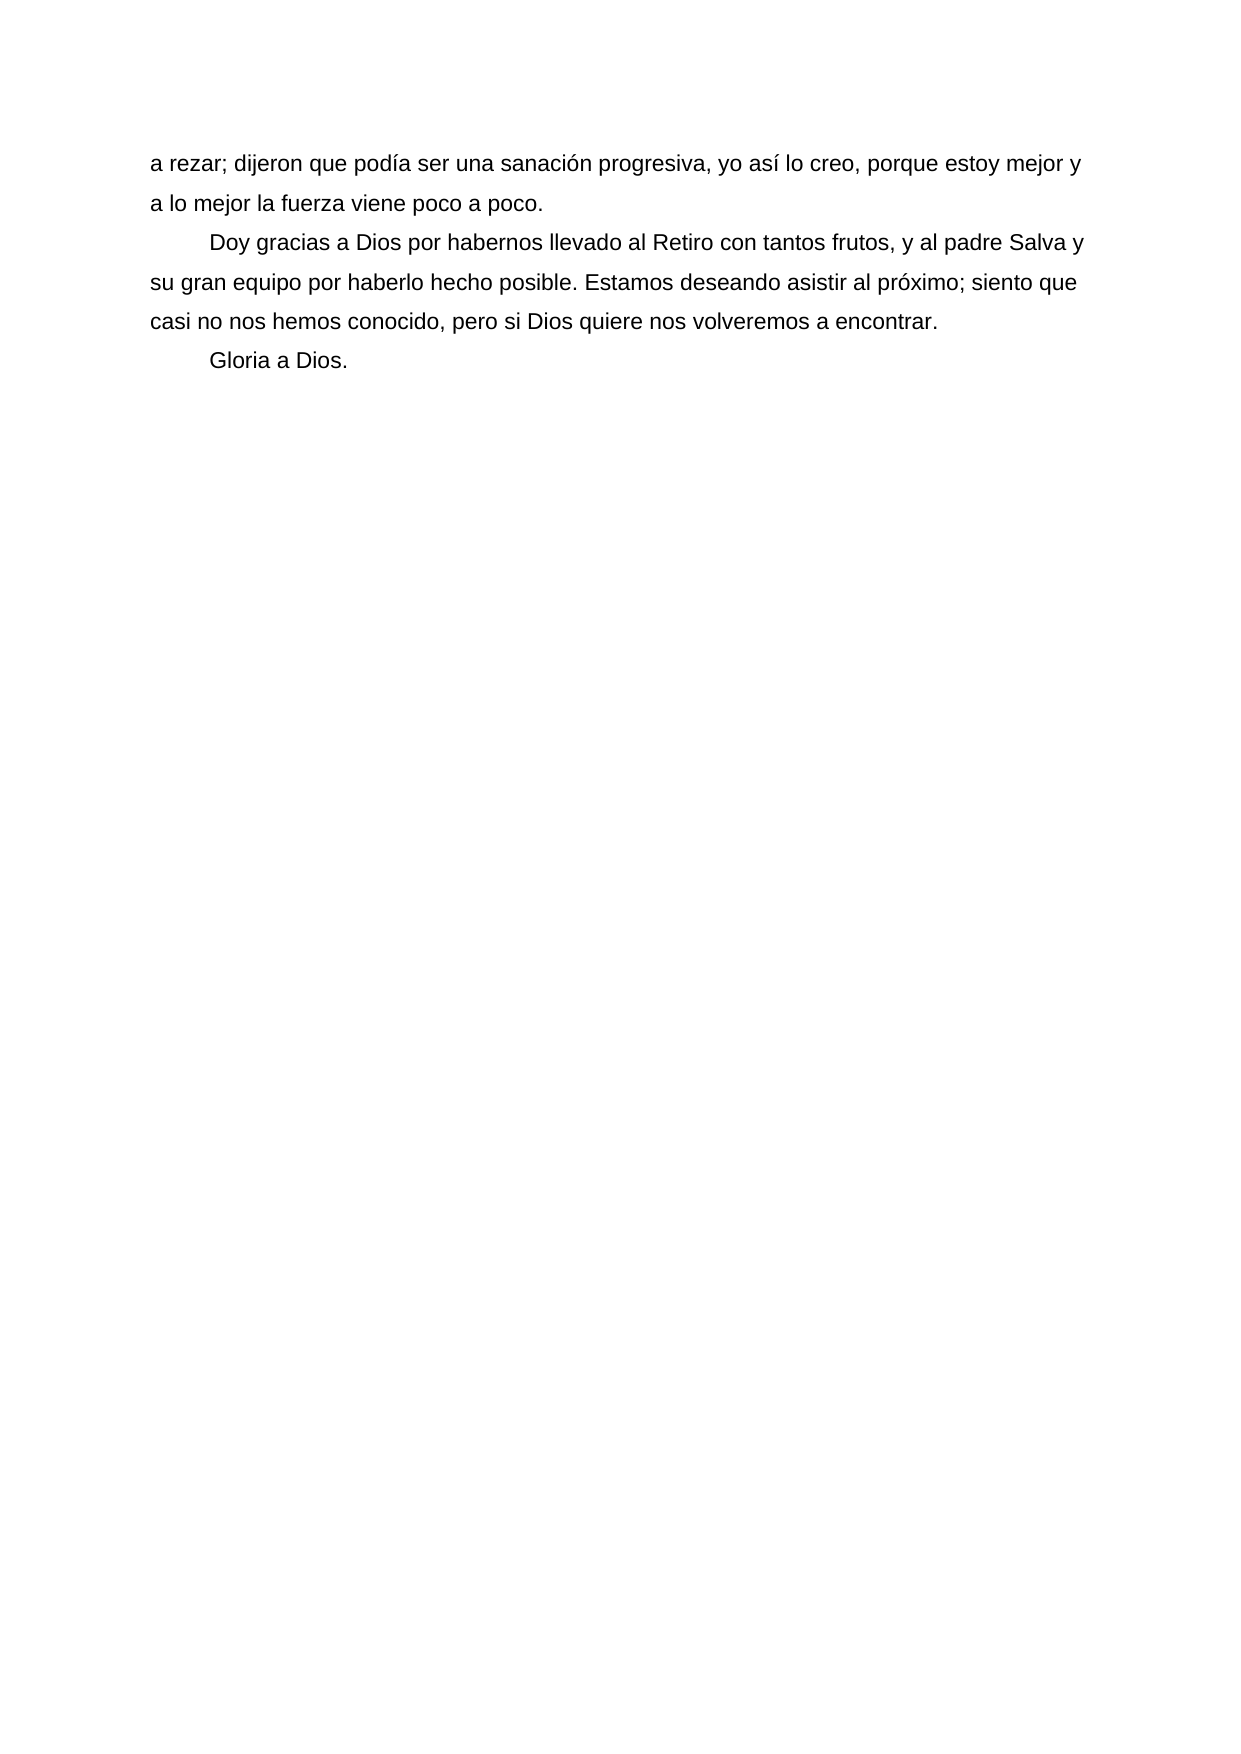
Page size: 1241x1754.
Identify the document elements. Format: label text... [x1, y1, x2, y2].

text Doy gracias a Dios por habernos llevado al Retiro con tantos frutos, y al padre Salva y su gran equipo por haberlo hecho posible. Estamos deseando asistir al próximo; siento que casi no nos hemos conocido, pero si Dios quiere nos volveremos a encontrar. [150, 229, 1090, 334]
text a rezar; dijeron que podía ser una sanación progresiva, yo así lo creo, porque estoy mejor y a lo mejor la fuerza viene poco a poco. [150, 150, 1090, 216]
text Gloria a Dios. [150, 347, 1090, 374]
